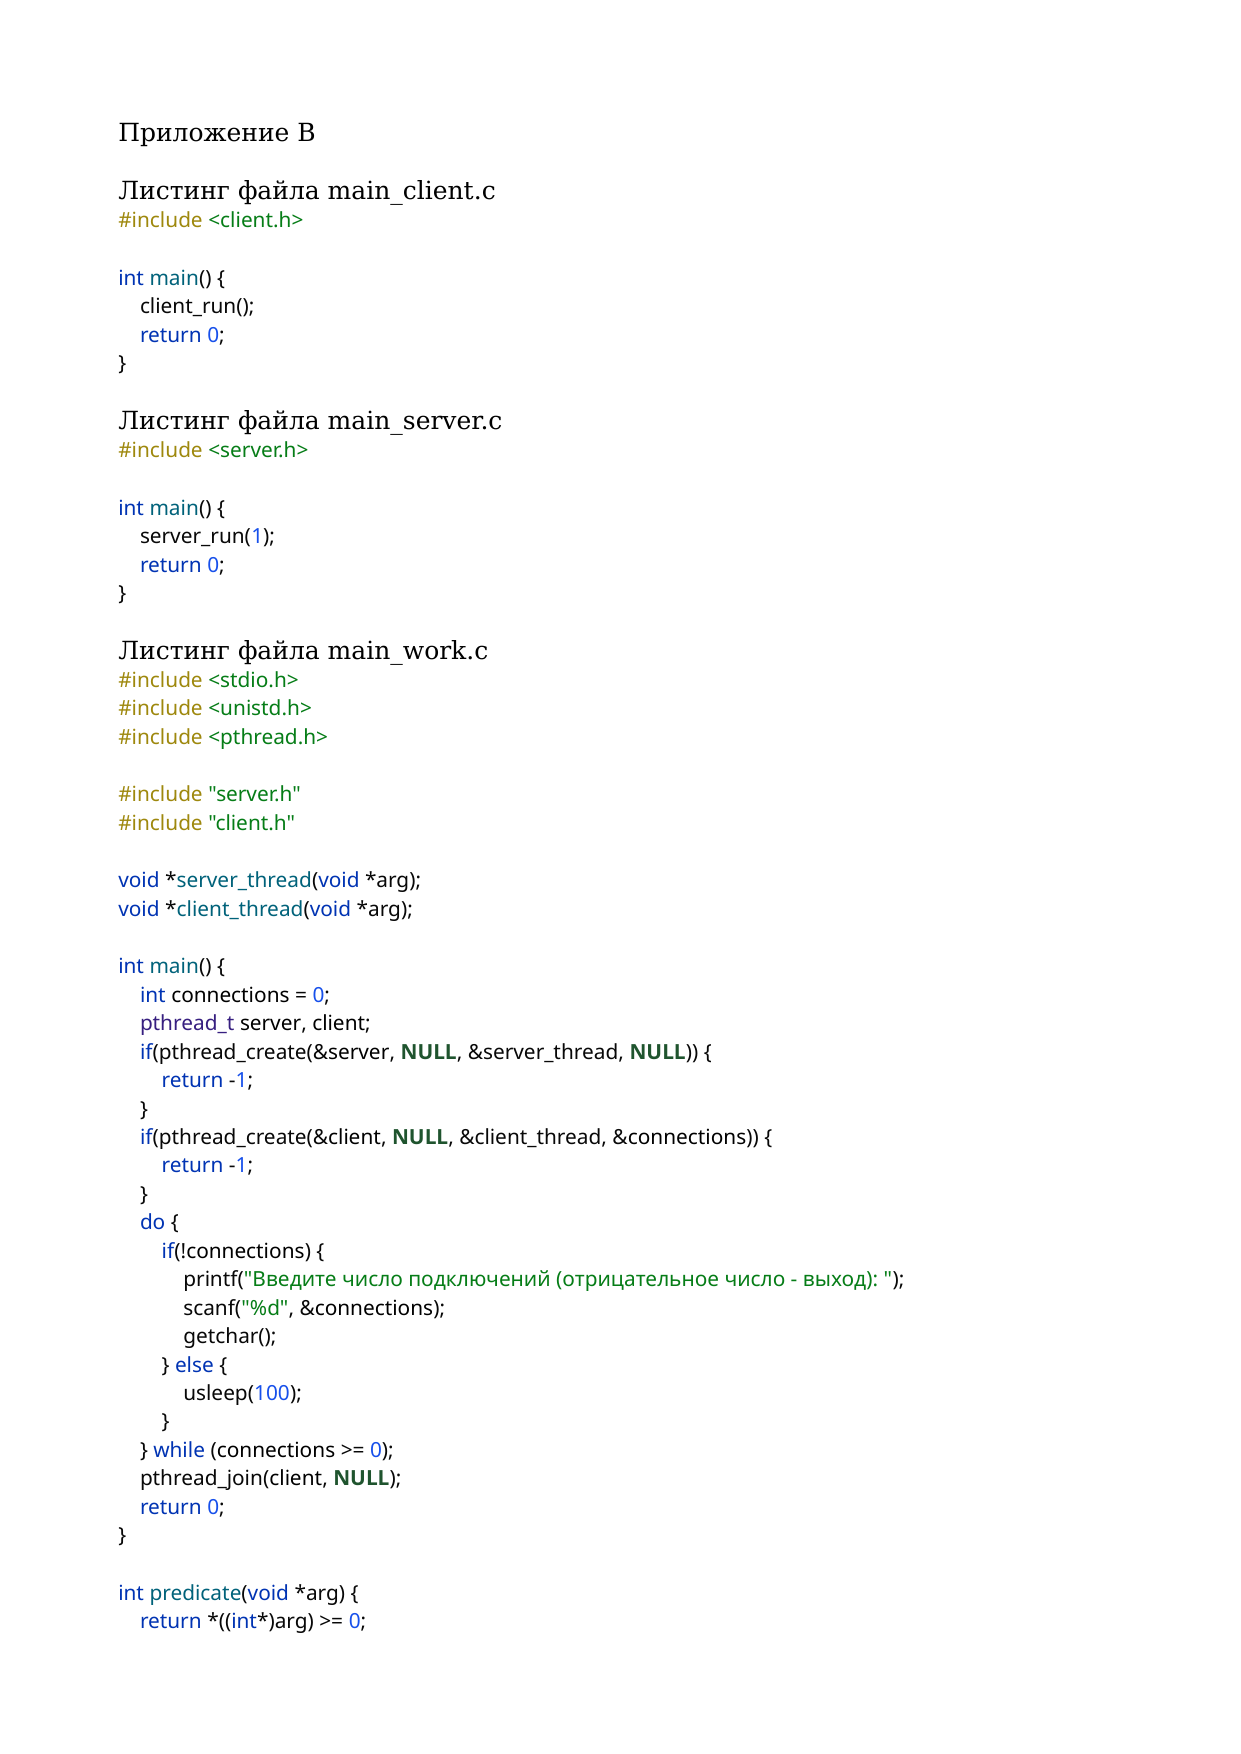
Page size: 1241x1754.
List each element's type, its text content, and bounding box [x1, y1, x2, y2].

text #include <stdio.h> #include <unistd.h> #include <pthread.h> #include "server.h" #include "client.h" void *server_thread(void *arg); void *client_thread(void *arg); int main() { int connections = 0; pthread_t server, client; if(pthread_create(&server, NULL, &server_thread, NULL)) { return -1; } if(pthread_create(&client, NULL, &client_thread, &connections)) { return -1; } do { if(!connections) { printf("Введите число подключений (отрицательное число - выход): "); scanf("%d", &connections); getchar(); } else { usleep(100); } } while (connections >= 0); pthread_join(client, NULL); return 0; } int predicate(void *arg) { return *((int*)arg) >= 0; [118, 665, 1122, 1635]
text Листинг файла main_work.c [118, 636, 1122, 665]
text #include <server.h> int main() { server_run(1); return 0; } [118, 435, 1122, 607]
text Приложение В [118, 118, 1122, 147]
text Листинг файла main_client.c [118, 176, 1122, 206]
text Листинг файла main_server.c [118, 406, 1122, 435]
text #include <client.h> int main() { client_run(); return 0; } [118, 206, 1122, 377]
